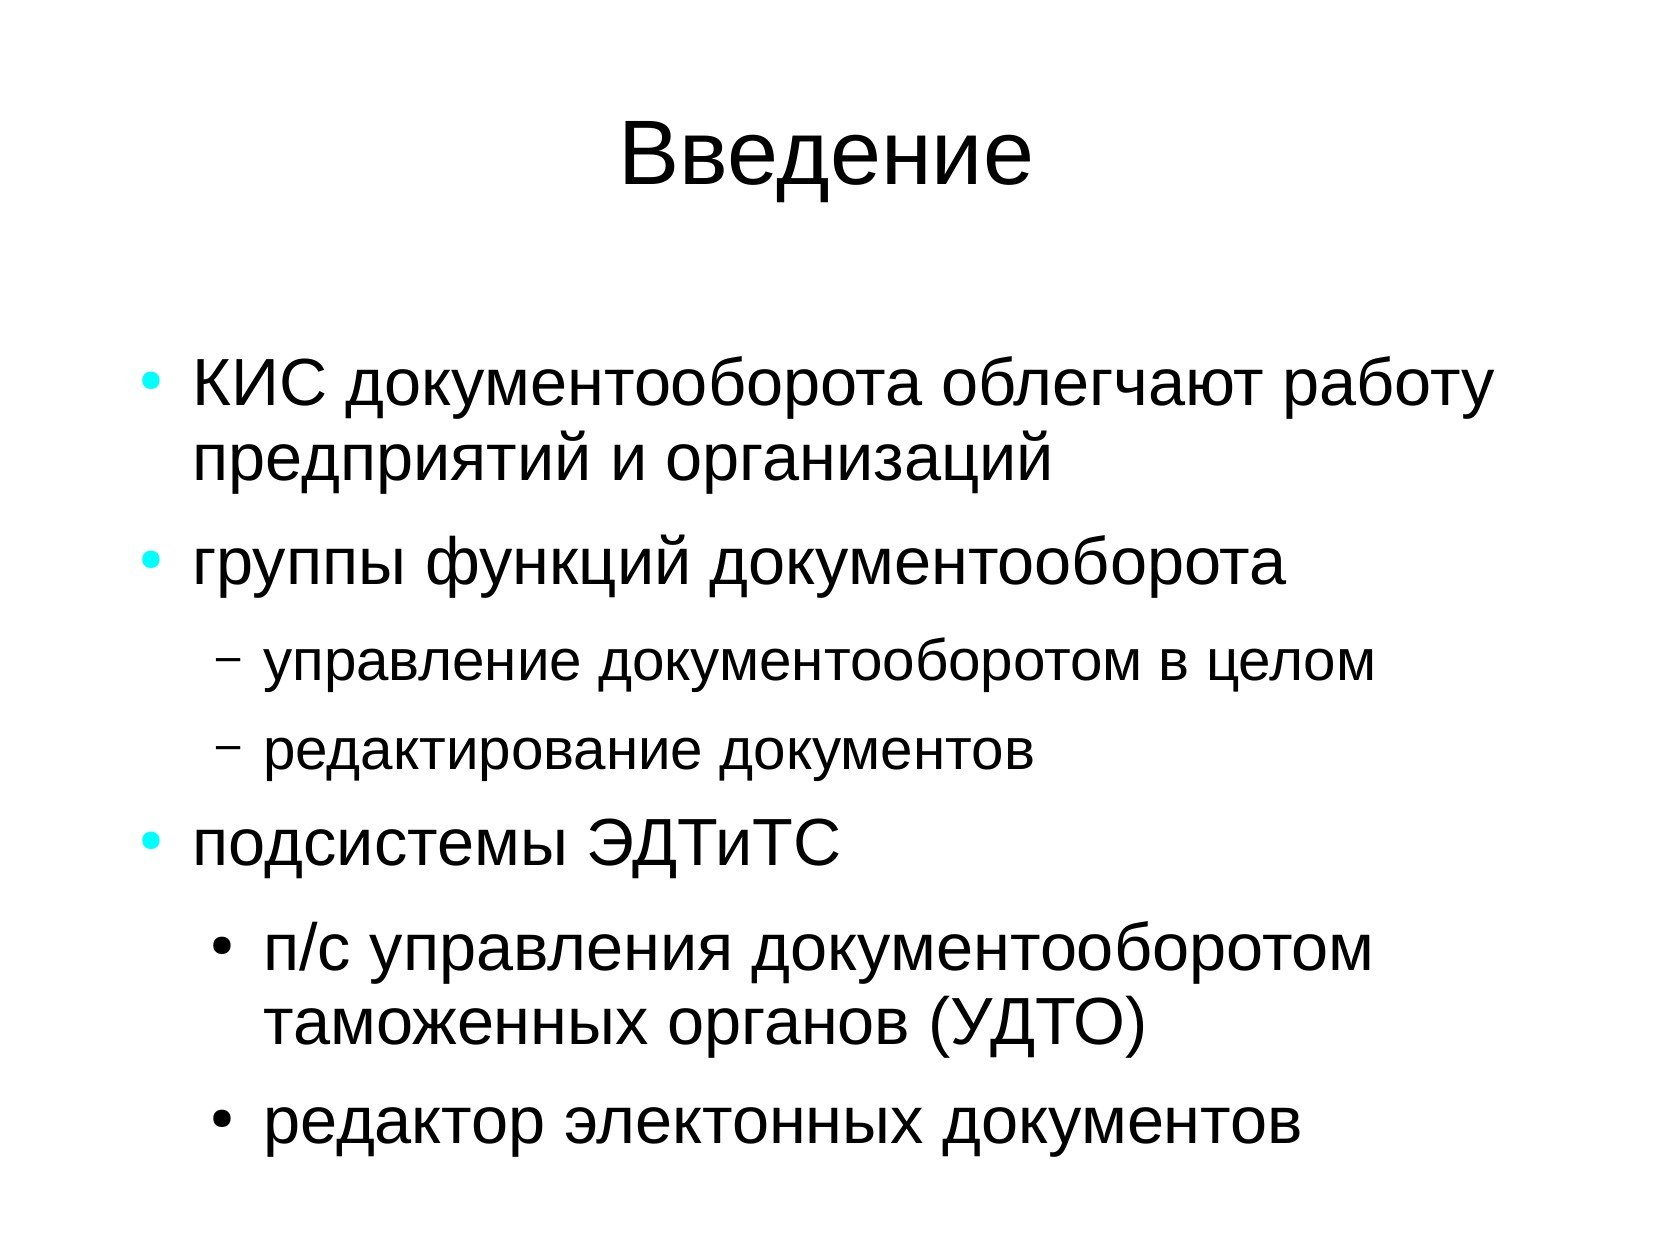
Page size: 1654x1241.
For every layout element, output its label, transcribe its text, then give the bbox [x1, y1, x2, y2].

list КИС документооборота облегчают работу предприятий и организаций группы функций документооборота управление документооборотом в целом редактирование документов подсистемы ЭДТиТС п/с управления документооборотом таможенных органов (УДТО) редактор электонных документов [121, 344, 1534, 1158]
title Введение [82, 49, 1571, 257]
